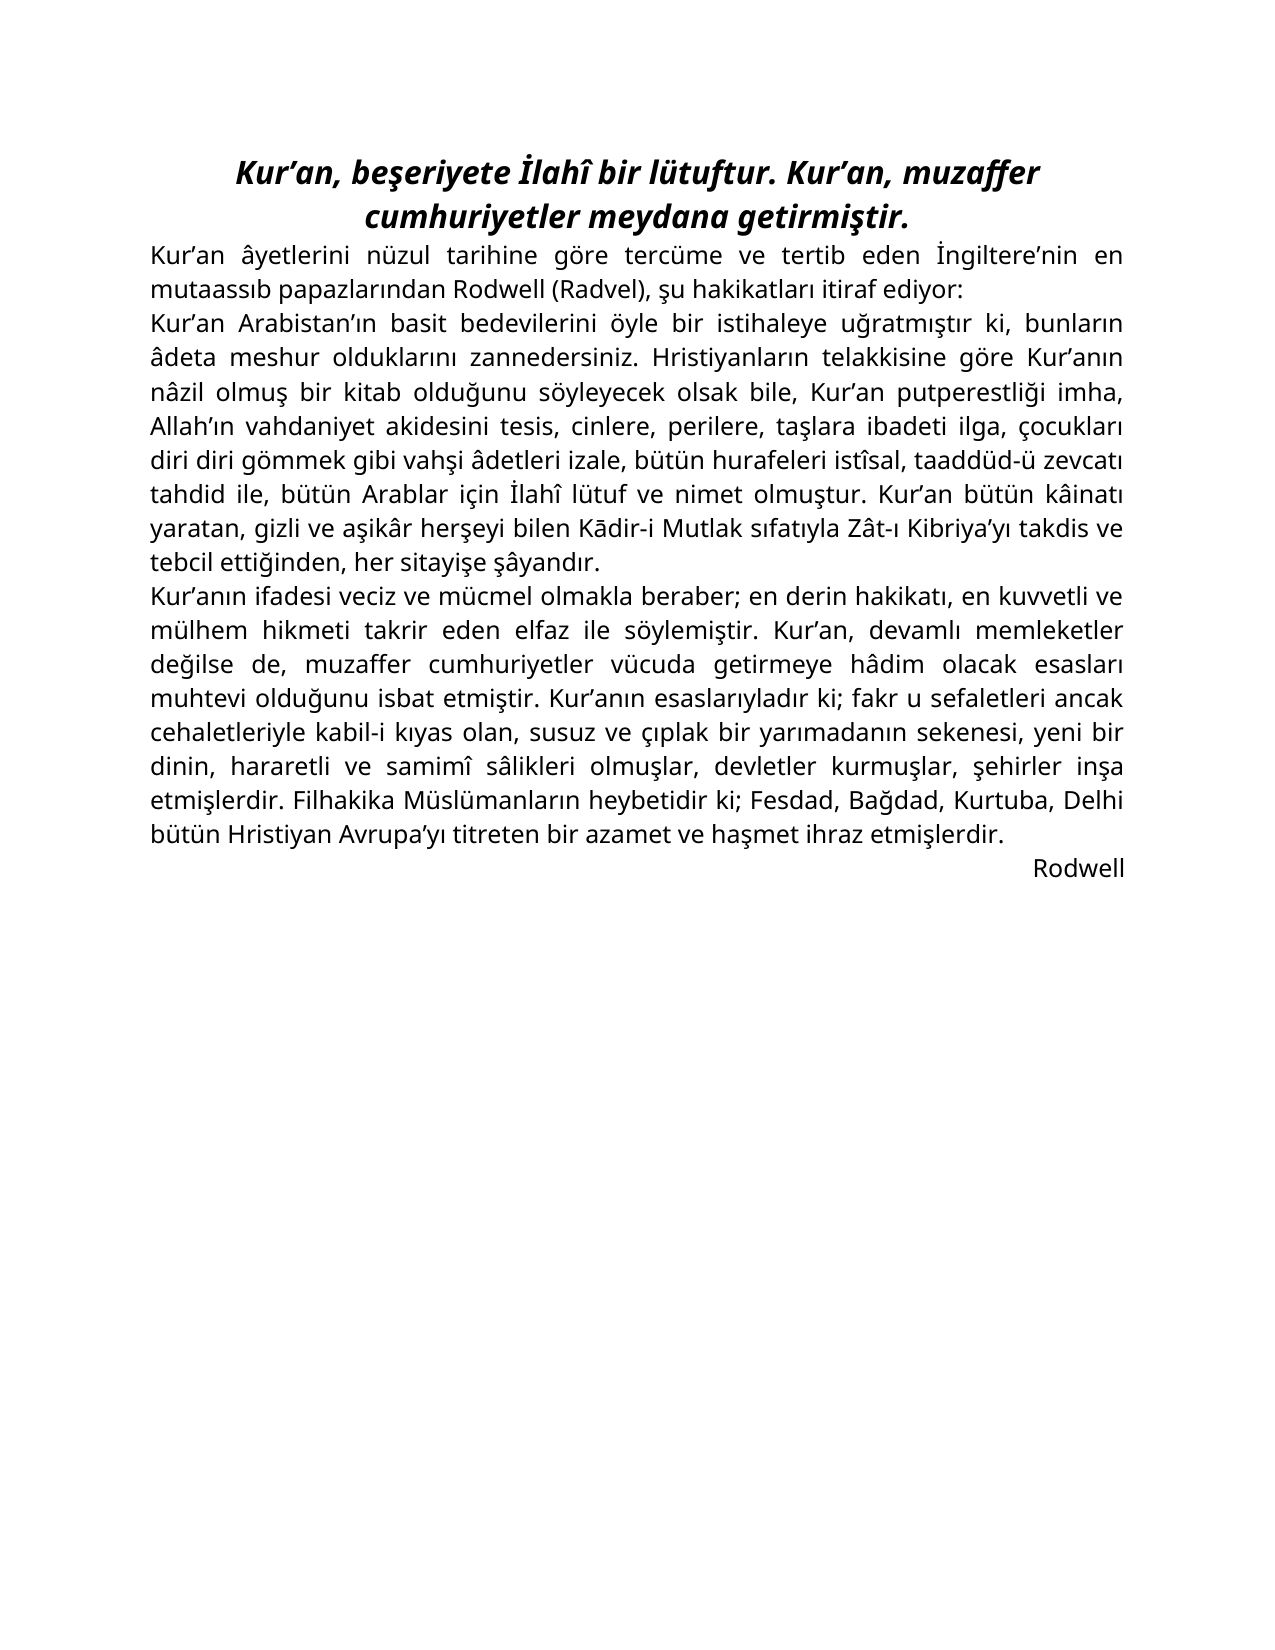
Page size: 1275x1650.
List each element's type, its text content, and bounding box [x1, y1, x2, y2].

subtitle Kur’an, beşeriyete İlahî bir lütuftur. Kur’an, muzaffer cumhuriyetler meydana getirmiştir. [150, 150, 1125, 238]
text Kur’an âyetlerini nüzul tarihine göre tercüme ve tertib eden İngiltere’nin en mutaassıb papazlarından Rodwell (Radvel), şu hakikatları itiraf ediyor: [150, 238, 1125, 306]
text Rodwell [150, 851, 1125, 885]
text Kur’an Arabistan’ın basit bedevilerini öyle bir istihaleye uğratmıştır ki, bunların âdeta meshur olduklarını zannedersiniz. Hristiyanların telakkisine göre Kur’anın nâzil olmuş bir kitab olduğunu söyleyecek olsak bile, Kur’an putperestliği imha, Allah’ın vahdaniyet akidesini tesis, cinlere, perilere, taşlara ibadeti ilga, çocukları diri diri gömmek gibi vahşi âdetleri izale, bütün hurafeleri istîsal, taaddüd-ü zevcatı tahdid ile, bütün Arablar için İlahî lütuf ve nimet olmuştur. Kur’an bütün kâinatı yaratan, gizli ve aşikâr herşeyi bilen Kādir-i Mutlak sıfatıyla Zât-ı Kibriya’yı takdis ve tebcil ettiğinden, her sitayişe şâyandır. [150, 306, 1125, 578]
text Kur’anın ifadesi veciz ve mücmel olmakla beraber; en derin hakikatı, en kuvvetli ve mülhem hikmeti takrir eden elfaz ile söylemiştir. Kur’an, devamlı memleketler değilse de, muzaffer cumhuriyetler vücuda getirmeye hâdim olacak esasları muhtevi olduğunu isbat etmiştir. Kur’anın esaslarıyladır ki; fakr u sefaletleri ancak cehaletleriyle kabil-i kıyas olan, susuz ve çıplak bir yarımadanın sekenesi, yeni bir dinin, hararetli ve samimî sâlikleri olmuşlar, devletler kurmuşlar, şehirler inşa etmişlerdir. Filhakika Müslümanların heybetidir ki; Fesdad, Bağdad, Kurtuba, Delhi bütün Hristiyan Avrupa’yı titreten bir azamet ve haşmet ihraz etmişlerdir. [150, 578, 1125, 851]
